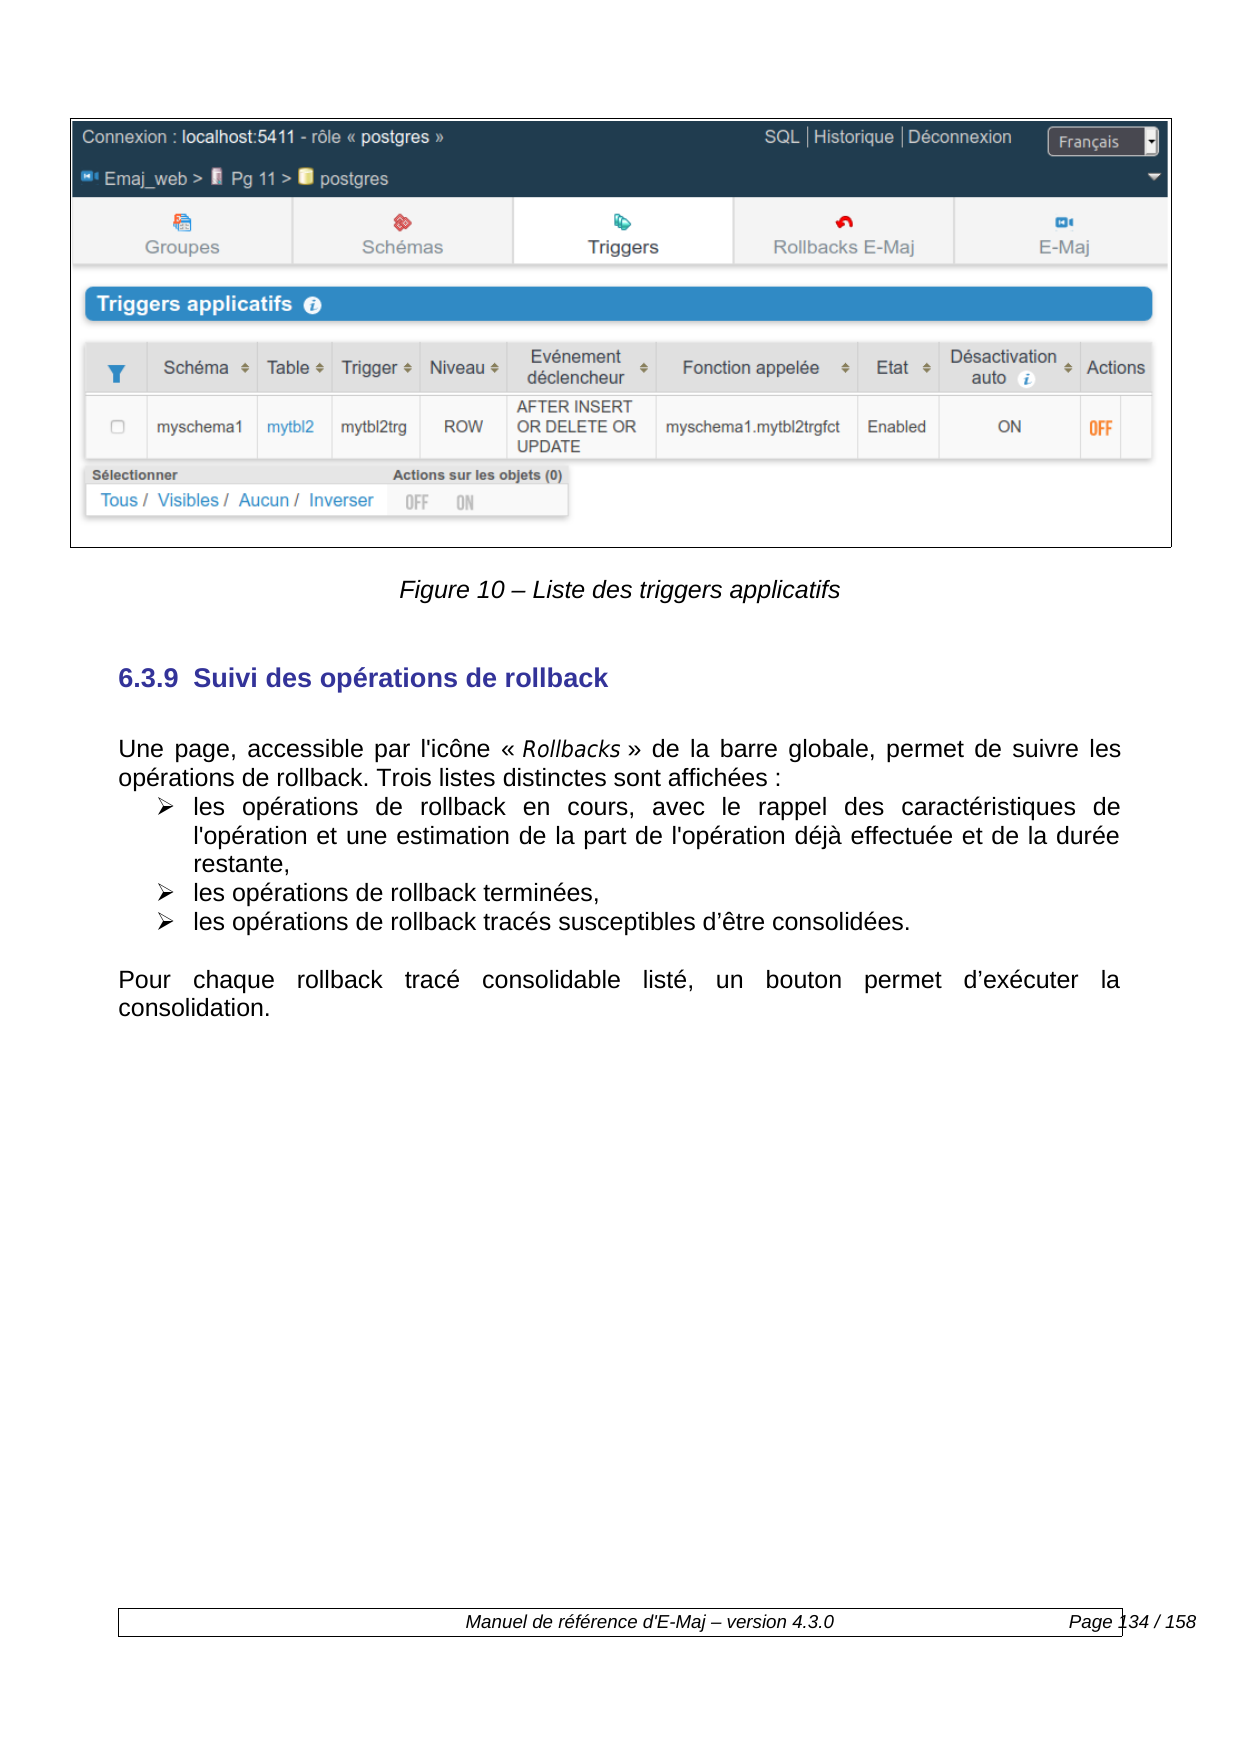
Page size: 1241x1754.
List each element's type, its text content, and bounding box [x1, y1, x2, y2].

text Figure 10 – Liste des triggers applicatifs [118, 576, 1122, 604]
text Une page, accessible par l'icône « Rollbacks » de la barre globale, permet de suivre les opérations de rollback. Trois listes distinctes sont affichées : [118, 734, 1122, 792]
subtitle Suivi des opérations de rollback [118, 662, 1122, 693]
text Pour chaque rollback tracé consolidable listé, un bouton permet d’exécuter la consolidation. [118, 965, 1122, 1022]
list les opérations de rollback en cours, avec le rappel des caractéristiques de l'opération et une estimation de la part de l'opération déjà effectuée et de la durée restante, [156, 792, 1122, 878]
list les opérations de rollback tracés susceptibles d’être consolidées. [156, 907, 1122, 936]
list les opérations de rollback terminées, [156, 878, 1122, 907]
picture [72, 121, 1168, 544]
